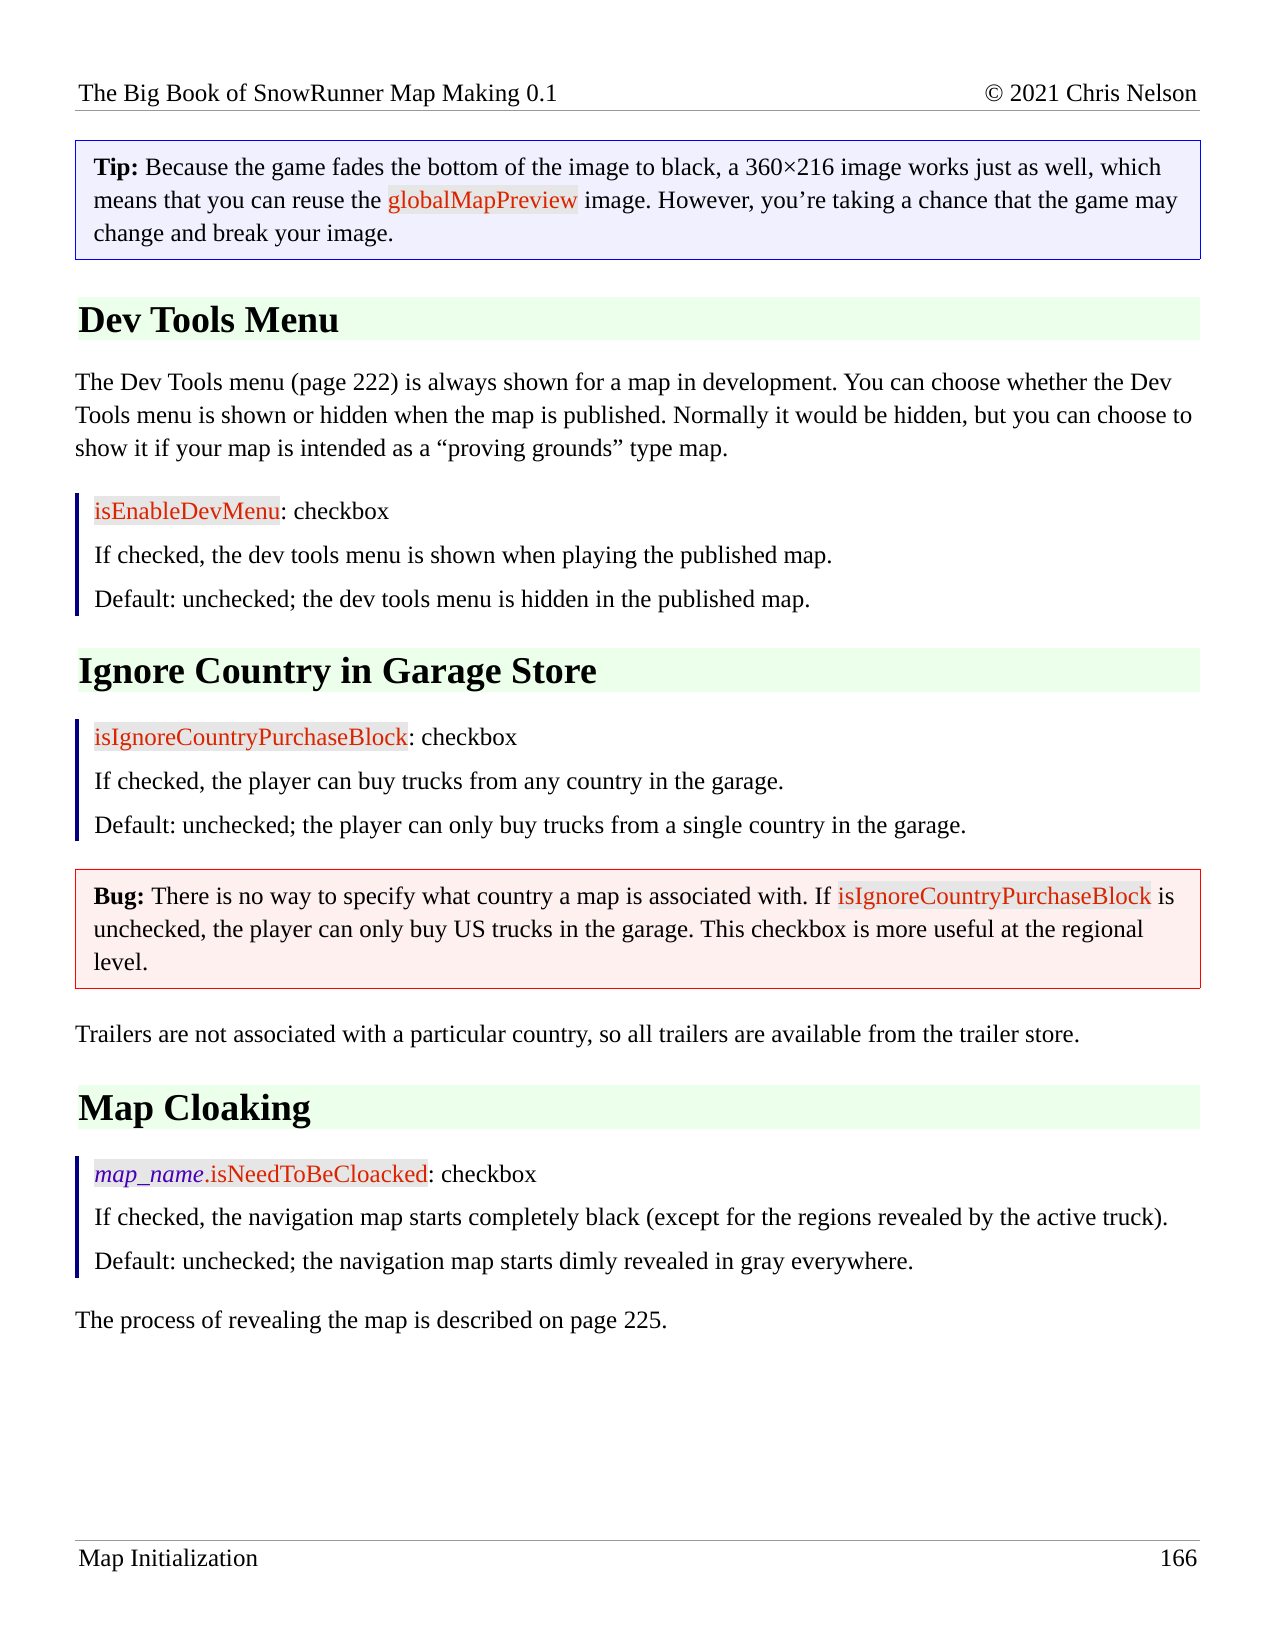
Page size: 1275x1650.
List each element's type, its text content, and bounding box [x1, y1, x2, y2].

text If checked, the dev tools menu is shown when playing the published map. [79, 537, 1200, 569]
subtitle Dev Tools Menu [78, 297, 1200, 340]
list Because the game fades the bottom of the image to black, a 360×216 image works just as well, which means that you can reuse the globalMapPreview image. However, you’re taking a chance that the game may change and break your image. [76, 141, 1200, 259]
text Trailers are not associated with a particular country, so all trailers are available from the trailer store. [75, 1019, 1200, 1048]
text The Dev Tools menu (page 222) is always shown for a map in development. You can choose whether the Dev Tools menu is shown or hidden when the map is published. Normally it would be hidden, but you can choose to show it if your map is intended as a “proving grounds” type map. [75, 367, 1200, 462]
subtitle Map Cloaking [78, 1085, 1200, 1129]
text Default: unchecked; the dev tools menu is hidden in the published map. [79, 581, 1200, 616]
text Default: unchecked; the player can only buy trucks from a single country in the garage. [79, 807, 1200, 841]
list There is no way to specify what country a map is associated with. If isIgnoreCountryPurchaseBlock is unchecked, the player can only buy US trucks in the garage. This checkbox is more useful at the regional level. [76, 870, 1200, 988]
text isEnableDevMenu: checkbox [79, 493, 1200, 525]
text If checked, the player can buy trucks from any country in the garage. [79, 763, 1200, 795]
text If checked, the navigation map starts completely black (except for the regions revealed by the active truck). [79, 1199, 1200, 1231]
text isIgnoreCountryPurchaseBlock: checkbox [79, 719, 1200, 751]
subtitle Ignore Country in Garage Store [78, 648, 1200, 692]
text map_name.isNeedToBeCloacked: checkbox [79, 1156, 1200, 1187]
text The process of revealing the map is described on page 225. [75, 1305, 1200, 1334]
text Default: unchecked; the navigation map starts dimly revealed in gray everywhere. [79, 1243, 1200, 1278]
